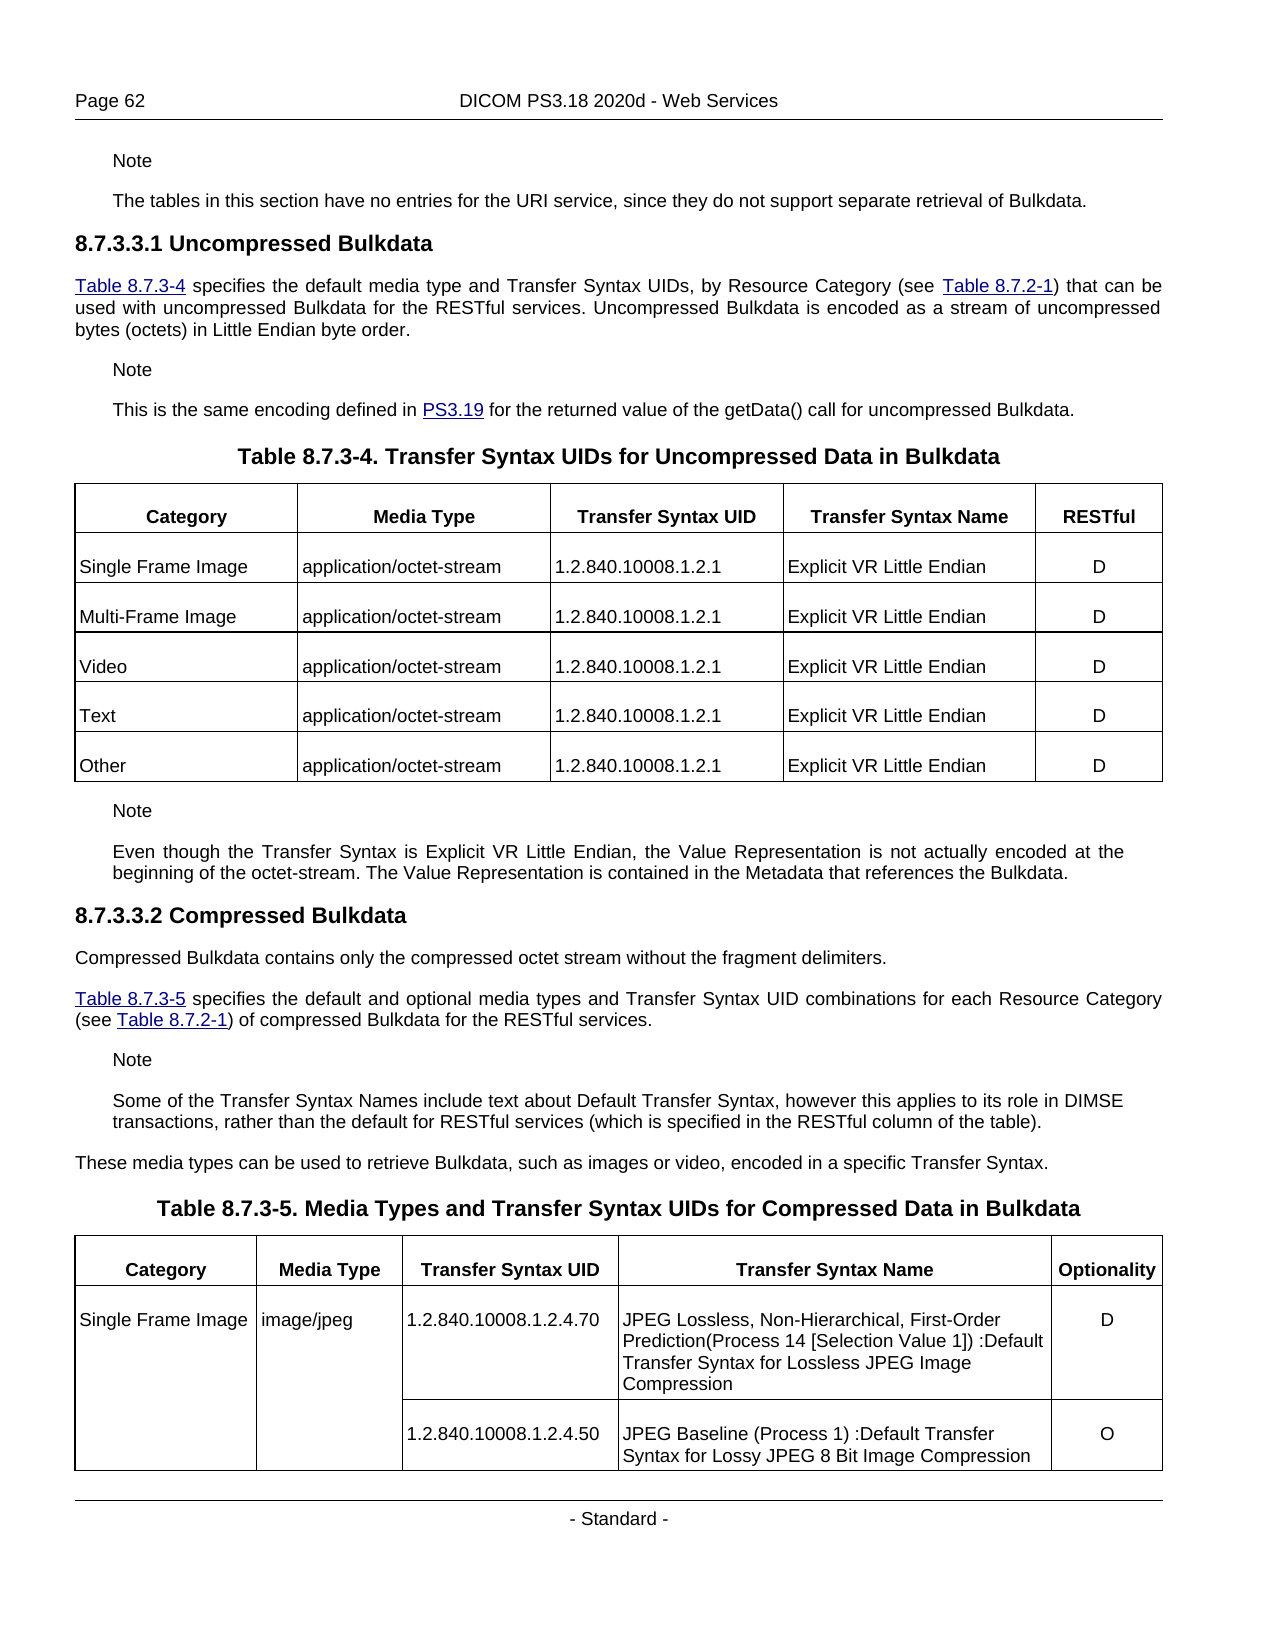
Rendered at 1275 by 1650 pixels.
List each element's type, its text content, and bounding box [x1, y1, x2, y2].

text Table 8.7.3-4 specifies the default media type and Transfer Syntax UIDs, by Resource Category (see Table 8.7.2-1) that can be used with uncompressed Bulkdata for the RESTful services. Uncompressed Bulkdata is encoded as a stream of uncompressed bytes (octets) in Little Endian byte order. [75, 275, 1162, 340]
table_header Transfer Syntax UID [403, 1236, 618, 1284]
table_cell Explicit VR Little Endian [784, 732, 1035, 781]
table_cell D [1036, 583, 1162, 631]
table_cell JPEG Baseline (Process 1) :Default Transfer Syntax for Lossy JPEG 8 Bit Image Compression [619, 1400, 1051, 1470]
table_cell application/octet-stream [298, 682, 550, 731]
table_cell application/octet-stream [298, 533, 550, 582]
text Note [112, 1049, 1125, 1071]
table_header Category [76, 484, 297, 532]
table_header Optionality [1052, 1236, 1162, 1284]
table_cell Other [76, 732, 297, 781]
text Note [112, 150, 1125, 172]
table_cell 1.2.840.10008.1.2.1 [551, 732, 783, 781]
table_header Transfer Syntax Name [619, 1236, 1051, 1284]
table_cell Explicit VR Little Endian [784, 633, 1035, 681]
text Table 8.7.3-5 specifies the default and optional media types and Transfer Syntax UID combinations for each Resource Category (see Table 8.7.2-1) of compressed Bulkdata for the RESTful services. [75, 987, 1162, 1031]
table_header Transfer Syntax Name [784, 484, 1035, 532]
table_header Transfer Syntax UID [551, 484, 783, 532]
table_cell 1.2.840.10008.1.2.4.70 [403, 1286, 618, 1399]
table_cell 1.2.840.10008.1.2.1 [551, 682, 783, 731]
table_cell application/octet-stream [298, 732, 550, 781]
text The tables in this section have no entries for the URI service, since they do not support separate retrieval of Bulkdata. [112, 190, 1125, 212]
text These media types can be used to retrieve Bulkdata, such as images or video, encoded in a specific Transfer Syntax. [75, 1151, 1162, 1173]
table_cell Single Frame Image [76, 533, 297, 582]
table_cell Single Frame Image [76, 1286, 256, 1470]
text Note [112, 359, 1125, 380]
table_cell D [1052, 1286, 1162, 1399]
table_cell 1.2.840.10008.1.2.1 [551, 633, 783, 681]
table_cell Explicit VR Little Endian [784, 682, 1035, 731]
table_header Category [76, 1236, 256, 1284]
text Table 8.7.3-5. Media Types and Transfer Syntax UIDs for Compressed Data in Bulkdata [75, 1196, 1162, 1221]
table_cell application/octet-stream [298, 583, 550, 631]
table_cell D [1036, 682, 1162, 731]
table_cell D [1036, 533, 1162, 582]
table_header RESTful [1036, 484, 1162, 532]
table_cell Multi-Frame Image [76, 583, 297, 631]
table_header Media Type [298, 484, 550, 532]
table_cell 1.2.840.10008.1.2.1 [551, 583, 783, 631]
table_cell application/octet-stream [298, 633, 550, 681]
table_cell Text [76, 682, 297, 731]
table_cell Explicit VR Little Endian [784, 583, 1035, 631]
table_header Media Type [257, 1236, 402, 1284]
text Table 8.7.3-4. Transfer Syntax UIDs for Uncompressed Data in Bulkdata [75, 443, 1162, 469]
text Even though the Transfer Syntax is Explicit VR Little Endian, the Value Representation is not actually encoded at the beginning of the octet-stream. The Value Representation is contained in the Metadata that references the Bulkdata. [112, 841, 1125, 884]
table_cell D [1036, 732, 1162, 781]
table_cell Video [76, 633, 297, 681]
table_cell 1.2.840.10008.1.2.1 [551, 533, 783, 582]
table_cell O [1052, 1400, 1162, 1470]
text This is the same encoding defined in PS3.19 for the returned value of the getData() call for uncompressed Bulkdata. [112, 399, 1125, 421]
table_cell 1.2.840.10008.1.2.4.50 [403, 1400, 618, 1470]
text 8.7.3.3.2 Compressed Bulkdata [75, 902, 1162, 928]
text Compressed Bulkdata contains only the compressed octet stream without the fragment delimiters. [75, 947, 1162, 969]
text Some of the Transfer Syntax Names include text about Default Transfer Syntax, however this applies to its role in DIMSE transactions, rather than the default for RESTful services (which is specified in the RESTful column of the table). [112, 1089, 1125, 1133]
text Note [112, 800, 1125, 822]
table_cell image/jpeg [257, 1286, 402, 1470]
table_cell Explicit VR Little Endian [784, 533, 1035, 582]
text 8.7.3.3.1 Uncompressed Bulkdata [75, 231, 1162, 256]
table_cell JPEG Lossless, Non-Hierarchical, First-Order Prediction(Process 14 [Selection Value 1]) :Default Transfer Syntax for Lossless JPEG Image Compression [619, 1286, 1051, 1399]
table_cell D [1036, 633, 1162, 681]
